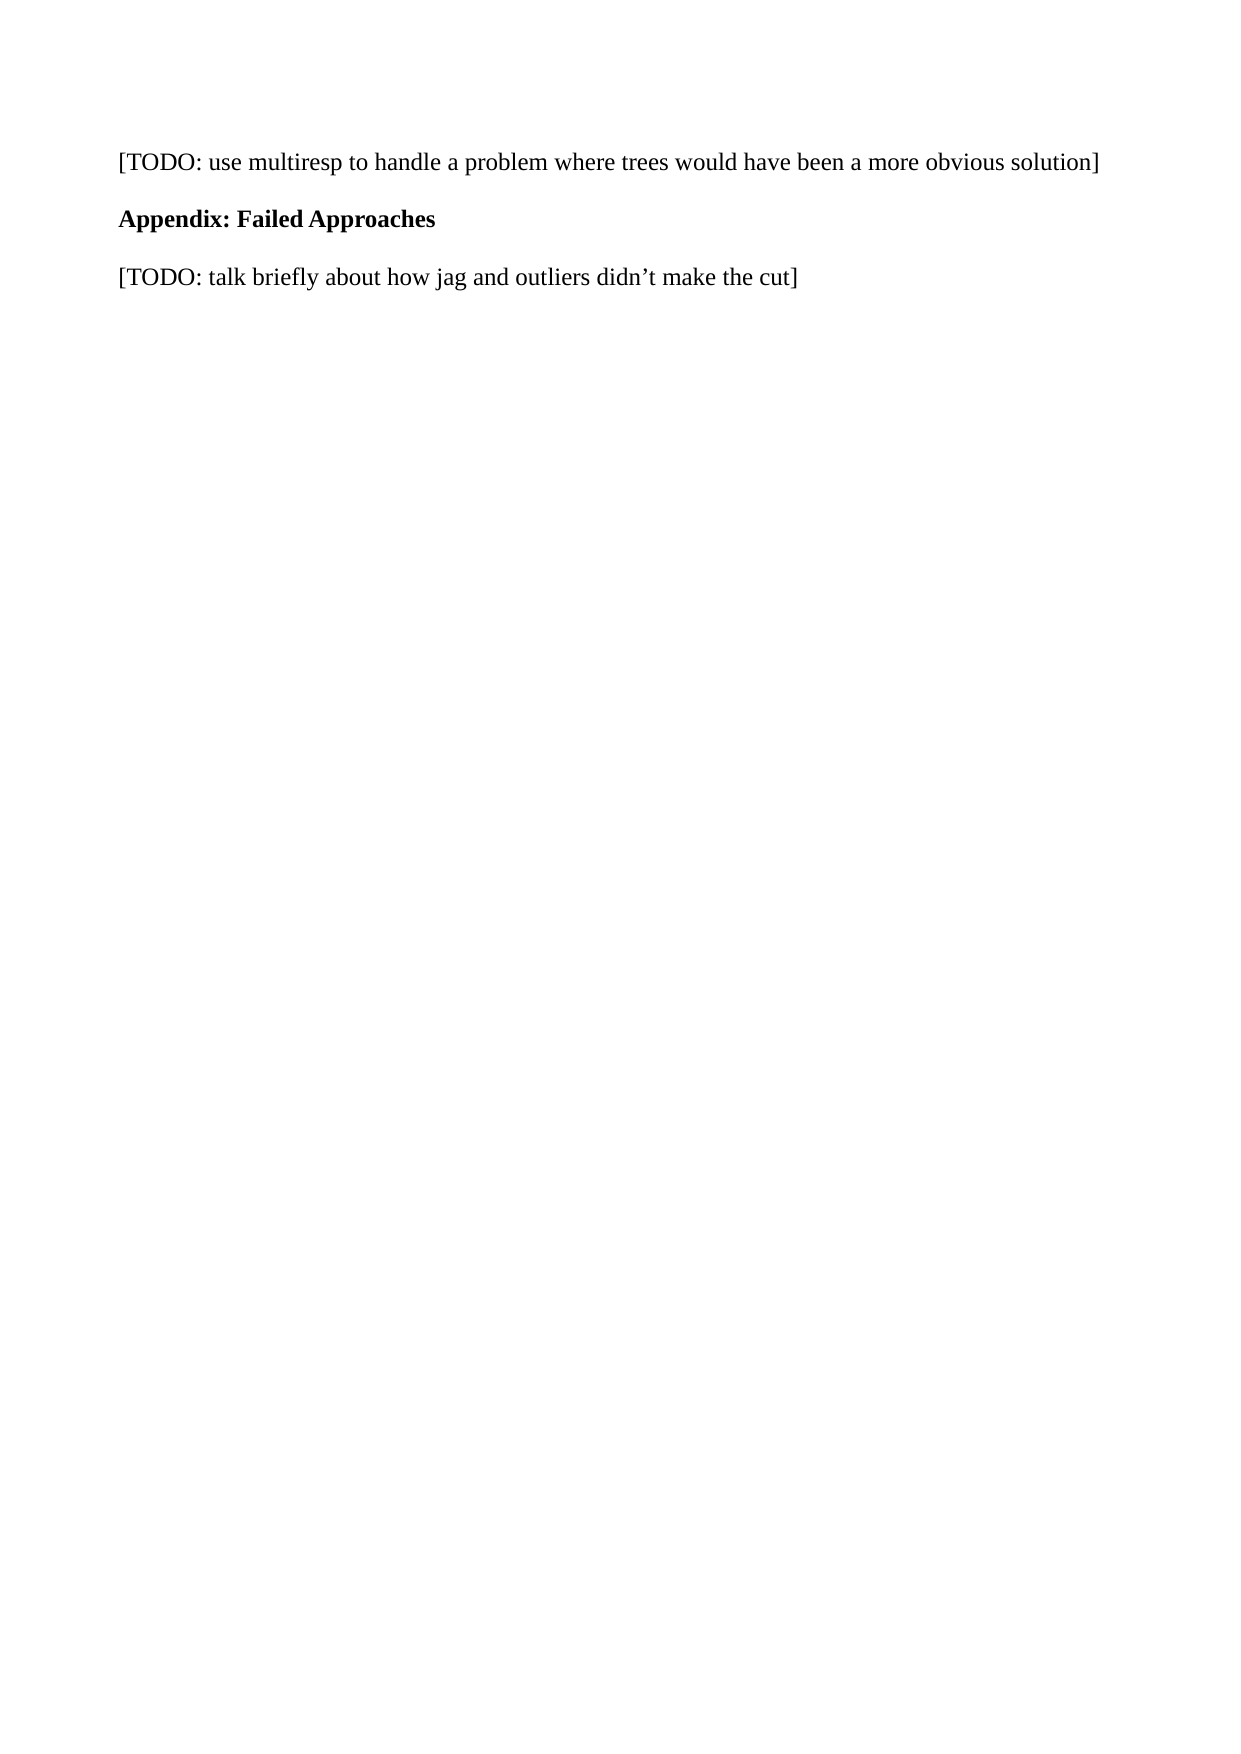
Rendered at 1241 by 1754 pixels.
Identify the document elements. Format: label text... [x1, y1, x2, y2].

text Appendix: Failed Approaches [118, 204, 1122, 233]
text [TODO: talk briefly about how jag and outliers didn’t make the cut] [118, 262, 1122, 291]
text [TODO: use multiresp to handle a problem where trees would have been a more obvious solution] [118, 147, 1122, 176]
